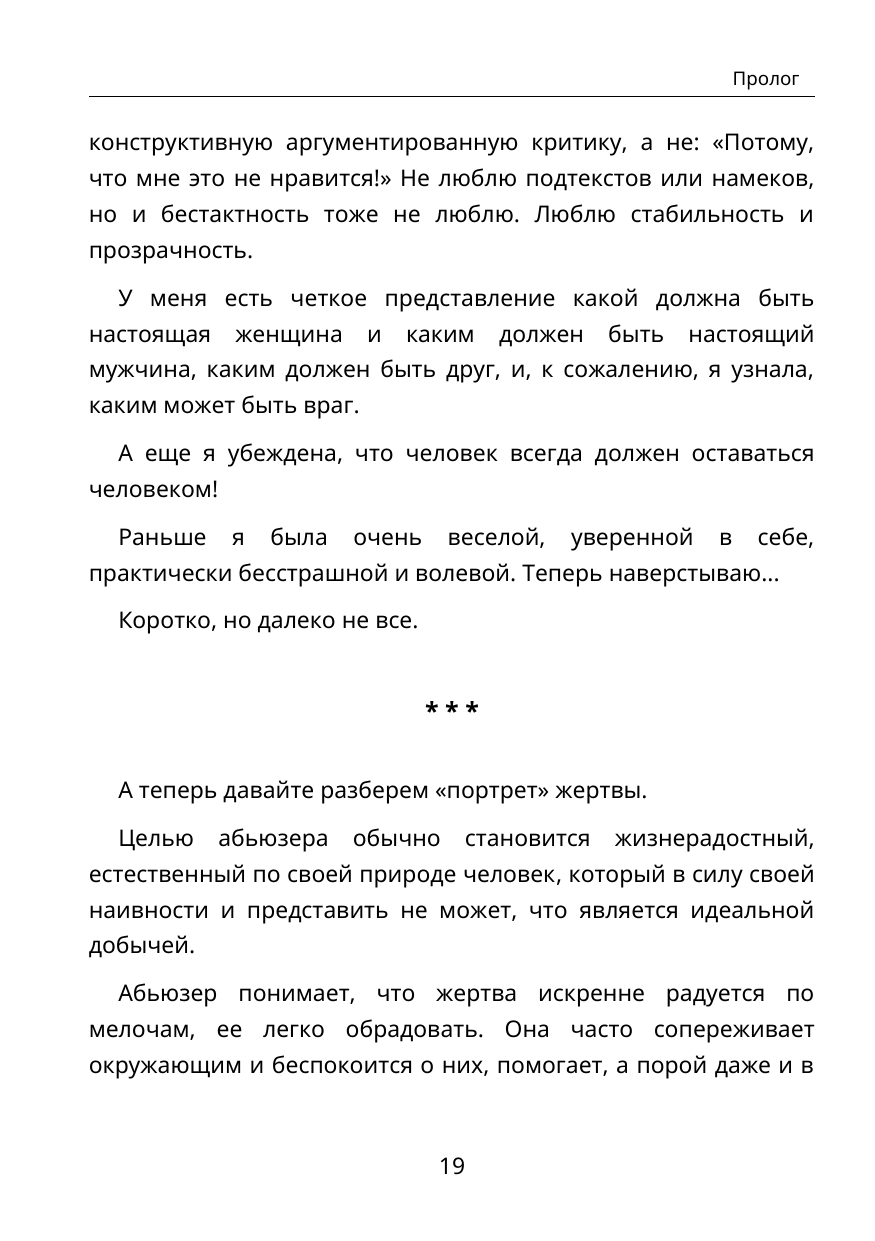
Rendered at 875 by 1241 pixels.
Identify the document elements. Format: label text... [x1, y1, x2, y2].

subtitle * * * [88, 693, 815, 727]
text А теперь давайте разберем «портрет» жертвы. [88, 774, 815, 805]
text Абьюзер понимает, что жертва искренне радуется по мелочам, ее легко обрадовать. Она часто сопереживает окружающим и беспокоится о них, помогает, а порой даже и в [88, 977, 815, 1080]
text конструктивную аргументированную критику, а не: «Потому, что мне это не нравится!» Не люблю подтекстов или намеков, но и бестактность тоже не люблю. Люблю стабильность и прозрачность. [88, 126, 815, 265]
text А еще я убеждена, что человек всегда должен оставаться человеком! [88, 437, 815, 504]
text Коротко, но далеко не все. [88, 604, 815, 636]
text Целью абьюзера обычно становится жизнерадостный, естественный по своей природе человек, который в силу своей наивности и представить не может, что является идеальной добычей. [88, 822, 815, 961]
text Раньше я была очень веселой, уверенной в себе, практически бесстрашной и волевой. Теперь наверстываю... [88, 521, 815, 588]
text У меня есть четкое представление какой должна быть настоящая женщина и каким должен быть настоящий мужчина, каким должен быть друг, и, к сожалению, я узнала, каким может быть враг. [88, 282, 815, 421]
